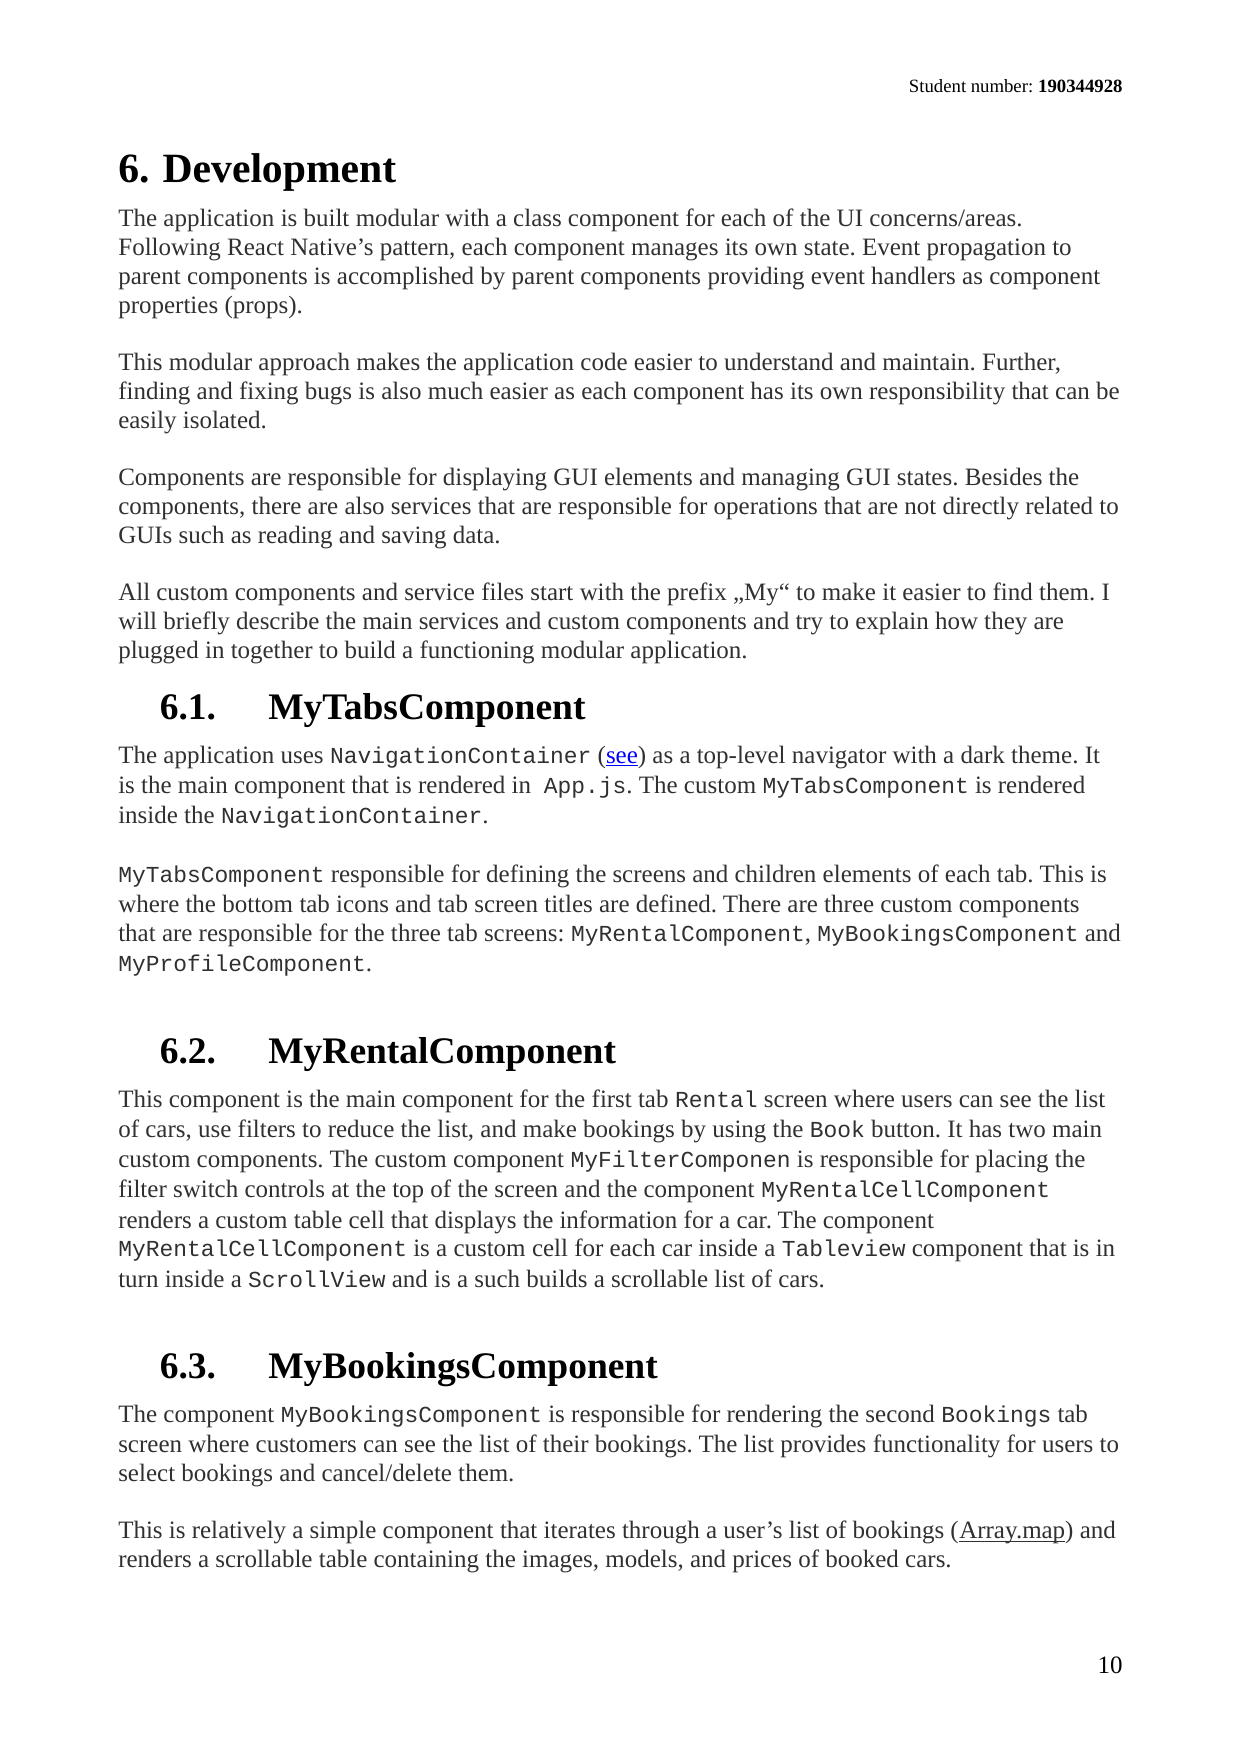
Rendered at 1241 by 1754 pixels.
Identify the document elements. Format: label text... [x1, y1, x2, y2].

text The component MyBookingsComponent is responsible for rendering the second Bookings tab screen where customers can see the list of their bookings. The list provides functionality for users to select bookings and cancel/delete them. [118, 1399, 1122, 1487]
text MyTabsComponent responsible for defining the screens and children elements of each tab. This is where the bottom tab icons and tab screen titles are defined. There are three custom components that are responsible for the three tab screens: MyRentalComponent, MyBookingsComponent and MyProfileComponent. [118, 859, 1122, 979]
text Components are responsible for displaying GUI elements and managing GUI states. Besides the components, there are also services that are responsible for operations that are not directly related to GUIs such as reading and saving data. [118, 462, 1122, 548]
text This is relatively a simple component that iterates through a user’s list of bookings (Array.map) and renders a scrollable table containing the images, models, and prices of booked cars. [118, 1516, 1122, 1573]
text The application is built modular with a class component for each of the UI concerns/areas. Following React Native’s pattern, each component manages its own state. Event propagation to parent components is accomplished by parent components providing event handlers as component properties (props). [118, 203, 1122, 318]
text The application uses NavigationContainer (see) as a top-level navigator with a dark theme. It is the main component that is rendered in App.js. The custom MyTabsComponent is rendered inside the NavigationContainer. [118, 740, 1122, 831]
text All custom components and service files start with the prefix „My“ to make it easier to find them. I will briefly describe the main services and custom components and try to explain how they are plugged in together to build a functioning modular application. [118, 577, 1122, 663]
text This component is the main component for the first tab Rental screen where users can see the list of cars, use filters to reduce the list, and make bookings by using the Book button. It has two main custom components. The custom component MyFilterComponen is responsible for placing the filter switch controls at the top of the screen and the component MyRentalCellComponent renders a custom table cell that displays the information for a car. The component MyRentalCellComponent is a custom cell for each car inside a Tableview component that is in turn inside a ScrollView and is a such builds a scrollable list of cars. [118, 1084, 1122, 1294]
subtitle MyTabsComponent [159, 684, 1122, 727]
subtitle MyBookingsComponent [159, 1343, 1122, 1387]
subtitle Development [118, 143, 1122, 191]
text This modular approach makes the application code easier to understand and maintain. Further, finding and fixing bugs is also much easier as each component has its own responsibility that can be easily isolated. [118, 347, 1122, 433]
subtitle MyRentalComponent [159, 1028, 1122, 1071]
